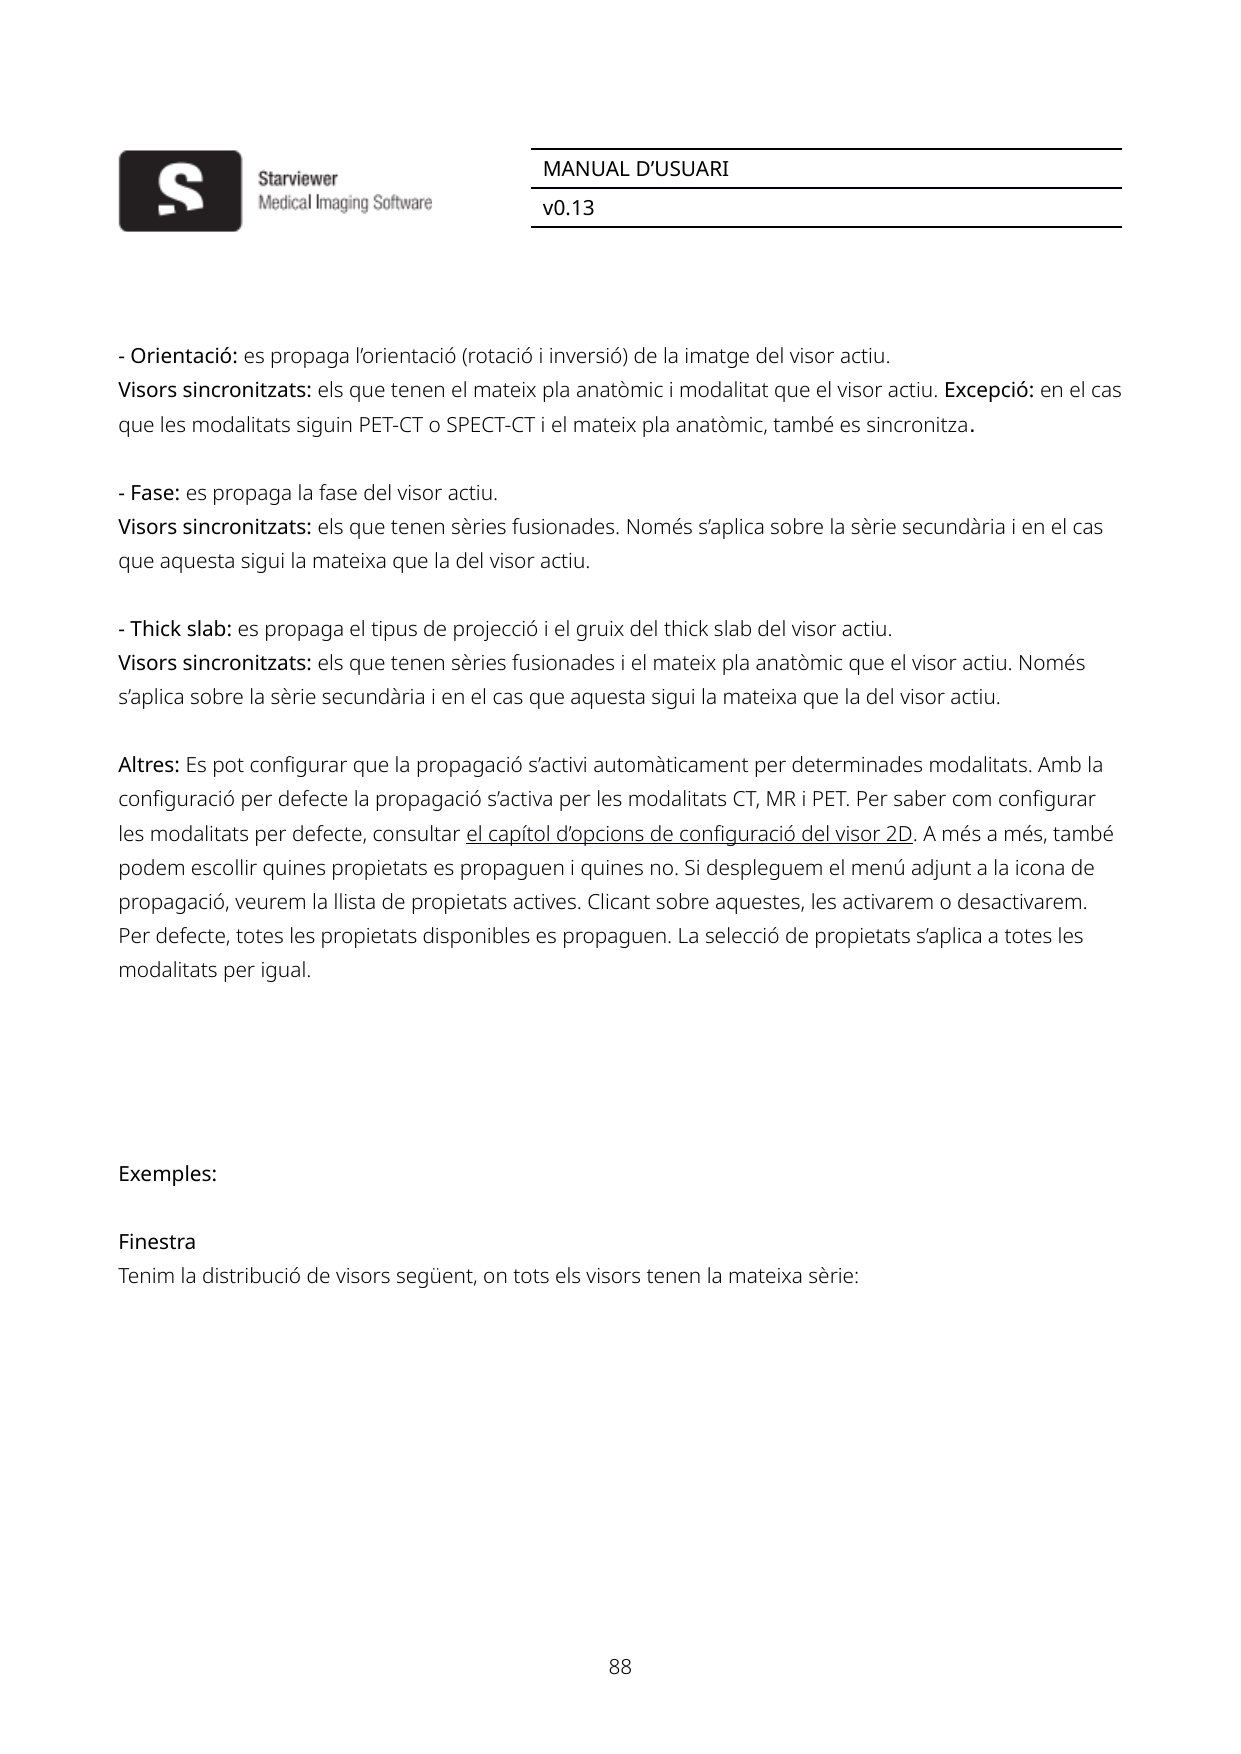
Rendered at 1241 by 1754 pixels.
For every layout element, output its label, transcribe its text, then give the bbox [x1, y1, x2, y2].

text Finestra [118, 1227, 1122, 1256]
text Altres: Es pot configurar que la propagació s’activi automàticament per determinades modalitats. Amb la configuració per defecte la propagació s’activa per les modalitats CT, MR i PET. Per saber com configurar les modalitats per defecte, consultar el capítol d’opcions de configuració del visor 2D. A més a més, també podem escollir quines propietats es propaguen i quines no. Si despleguem el menú adjunt a la icona de propagació, veurem la llista de propietats actives. Clicant sobre aquestes, les activarem o desactivarem. Per defecte, totes les propietats disponibles es propaguen. La selecció de propietats s’aplica a totes les modalitats per igual. [118, 751, 1122, 983]
text Exemples: [118, 1159, 1122, 1222]
text Visors sincronitzats: els que tenen sèries fusionades i el mateix pla anatòmic que el visor actiu. Només s’aplica sobre la sèrie secundària i en el cas que aquesta sigui la mateixa que la del visor actiu. [118, 648, 1122, 711]
text Visors sincronitzats: els que tenen el mateix pla anatòmic i modalitat que el visor actiu. Excepció: en el cas que les modalitats siguin PET-CT o SPECT-CT i el mateix pla anatòmic, també es sincronitza. [118, 376, 1122, 438]
text - Thick slab: es propaga el tipus de projecció i el gruix del thick slab del visor actiu. [118, 614, 1122, 643]
text Visors sincronitzats: els que tenen sèries fusionades. Només s’aplica sobre la sèrie secundària i en el cas que aquesta sigui la mateixa que la del visor actiu. [118, 512, 1122, 574]
text Tenim la distribució de visors següent, on tots els visors tenen la mateixa sèrie: [118, 1261, 1122, 1290]
text - Orientació: es propaga l’orientació (rotació i inversió) de la imatge del visor actiu. [118, 341, 1122, 370]
text - Fase: es propaga la fase del visor actiu. [118, 478, 1122, 506]
